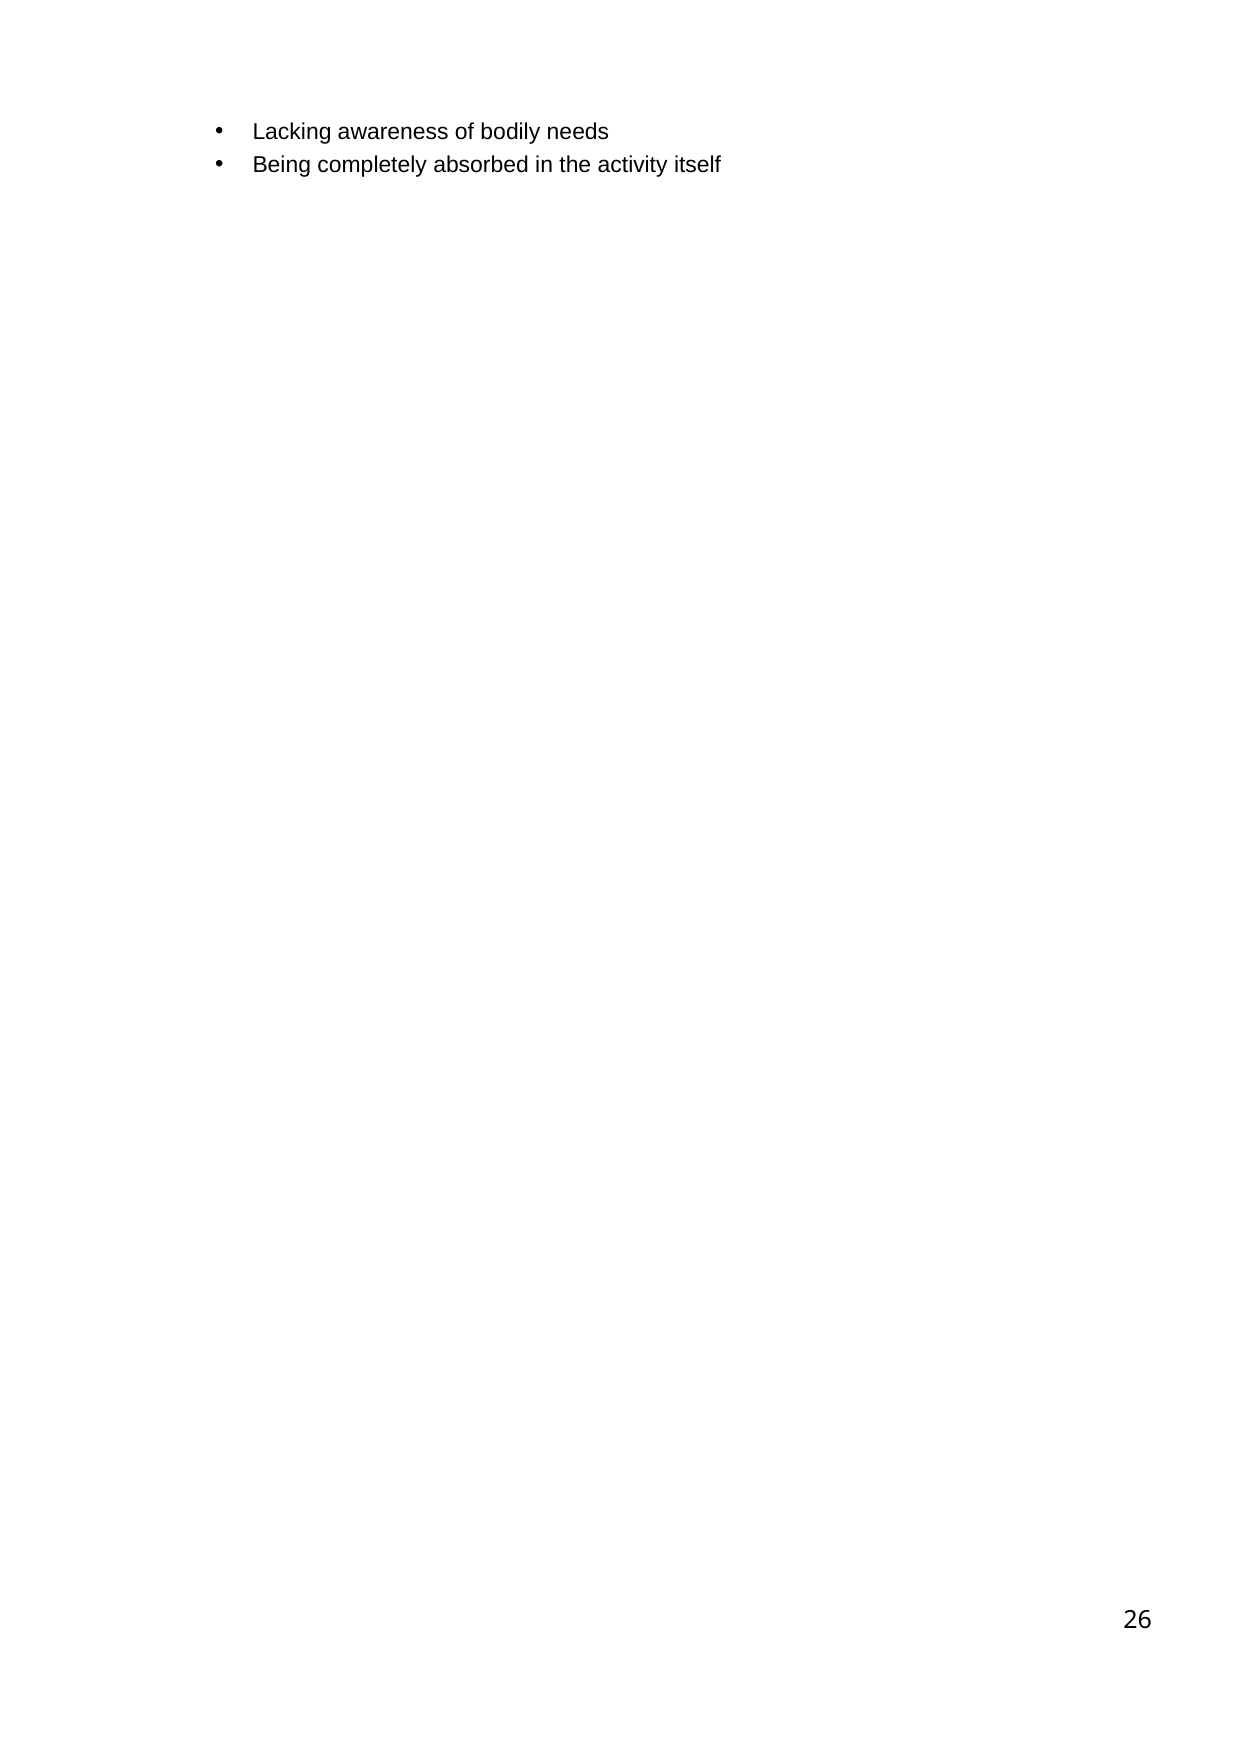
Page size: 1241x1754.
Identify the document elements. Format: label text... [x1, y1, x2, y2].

list Being completely absorbed in the activity itself [215, 151, 1152, 178]
list Lacking awareness of bodily needs [215, 118, 1152, 145]
